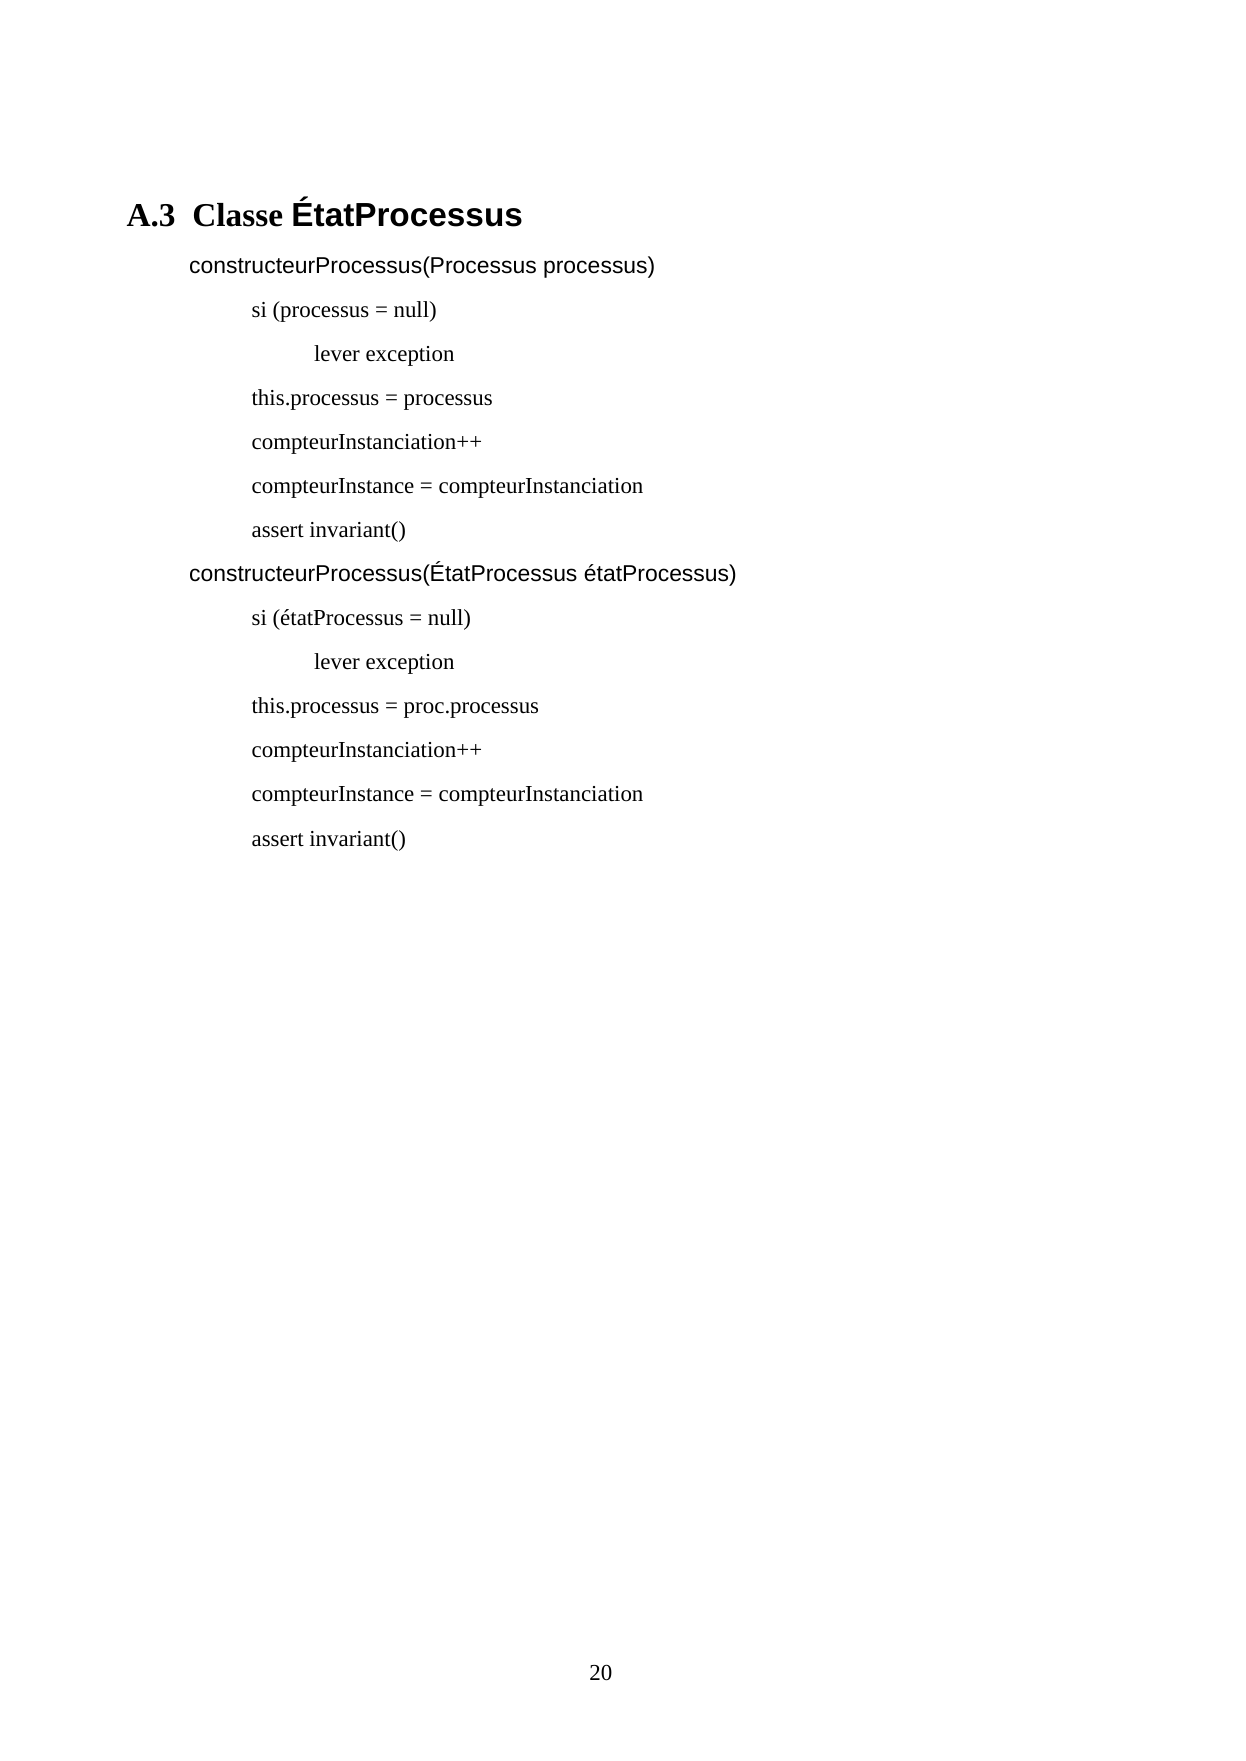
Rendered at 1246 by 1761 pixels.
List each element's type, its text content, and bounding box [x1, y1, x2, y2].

list compteurInstanciation++ [220, 428, 1075, 454]
subtitle A.3 Classe ÉtatProcessus [126, 195, 1075, 234]
list lever exception [283, 340, 1075, 366]
list constructeurProcessus(ÉtatProcessus étatProcessus) [158, 560, 1075, 587]
list constructeurProcessus(Processus processus) [158, 252, 1075, 278]
list this.processus = proc.processus [220, 692, 1075, 719]
list si (processus = null) [220, 296, 1075, 322]
list compteurInstanciation++ [220, 736, 1075, 763]
list assert invariant() [220, 824, 1075, 851]
list compteurInstance = compteurInstanciation [220, 472, 1075, 498]
list si (étatProcessus = null) [220, 604, 1075, 631]
list lever exception [283, 648, 1075, 675]
list compteurInstance = compteurInstanciation [220, 781, 1075, 807]
list this.processus = processus [220, 384, 1075, 410]
list assert invariant() [220, 516, 1075, 542]
